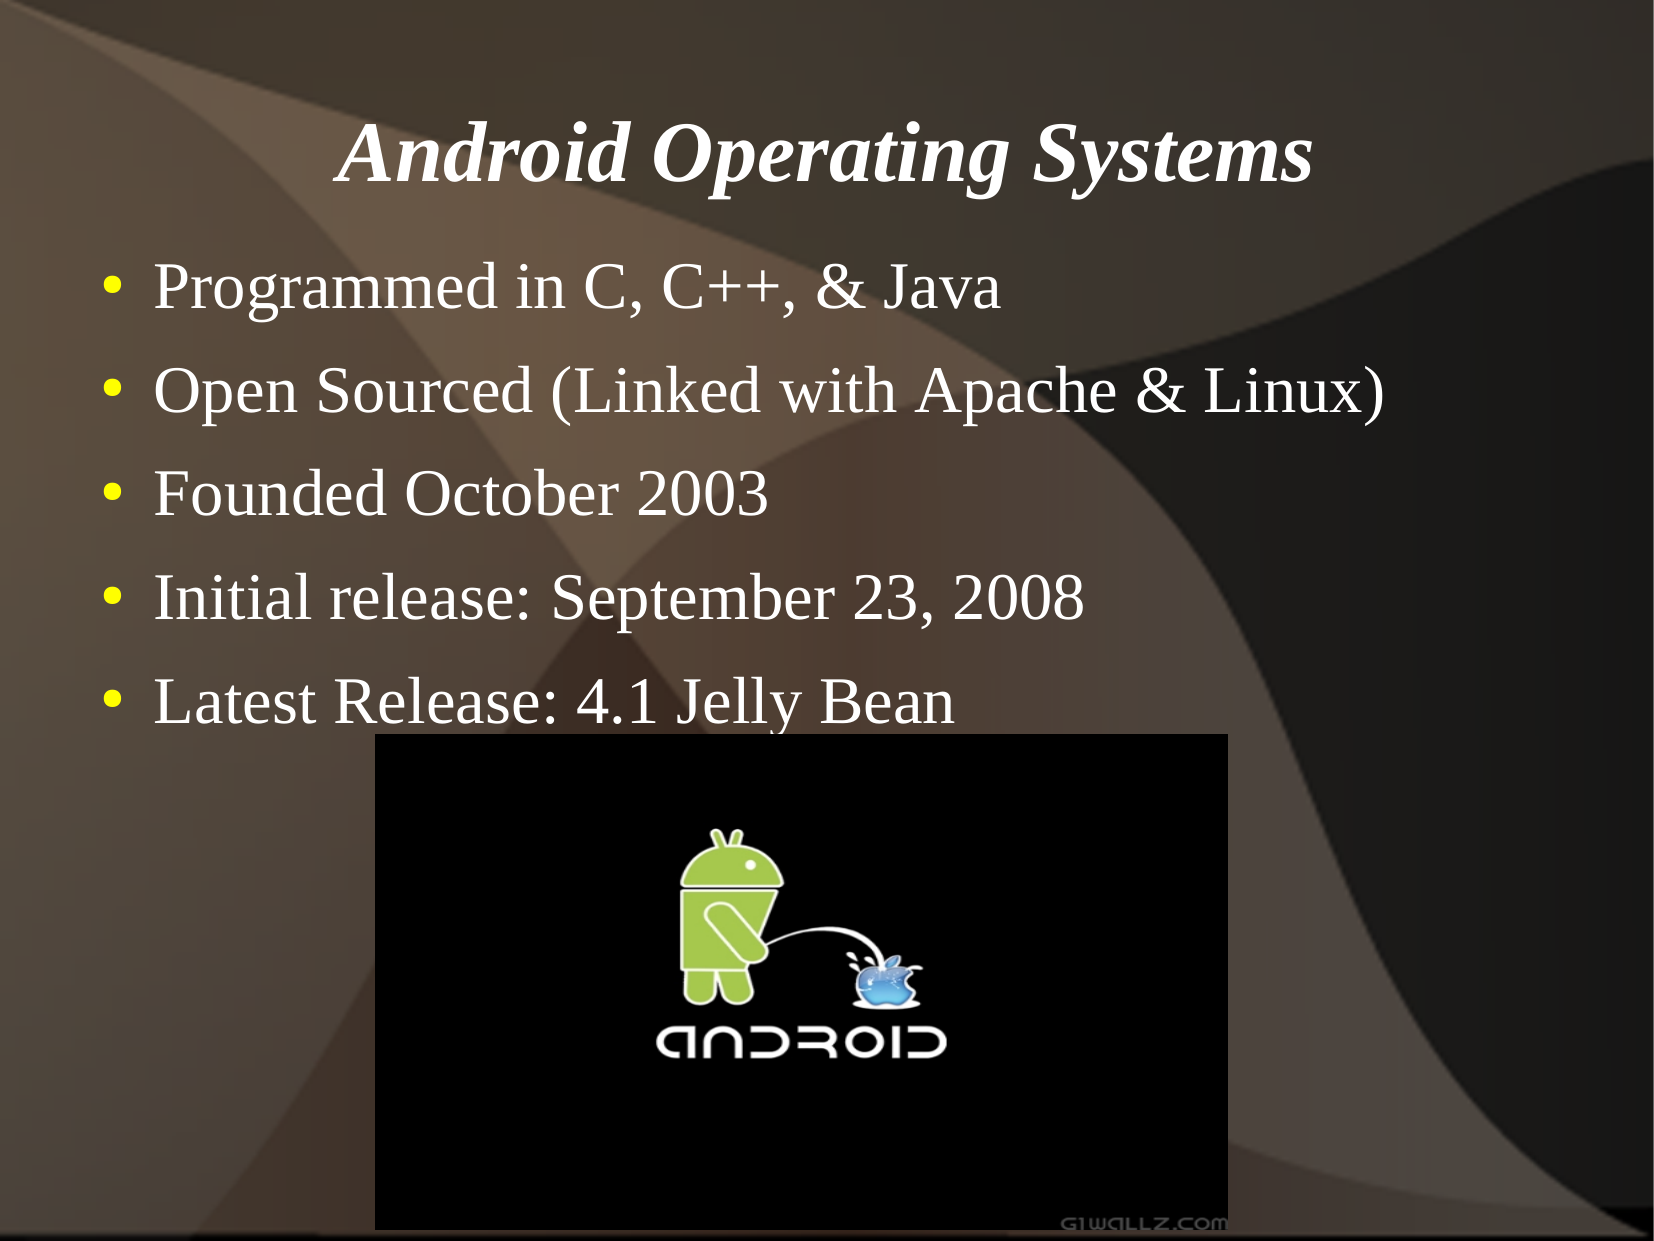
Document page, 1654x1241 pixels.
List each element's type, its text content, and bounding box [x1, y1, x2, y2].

title Android Operating Systems [82, 49, 1571, 249]
picture [0, 0, 1654, 1241]
list Programmed in C, C++, & Java Open Sourced (Linked with Apache & Linux) Founded October 2003 Initial release: September 23, 2008 Latest Release: 4.1 Jelly Bean [82, 249, 1571, 1068]
